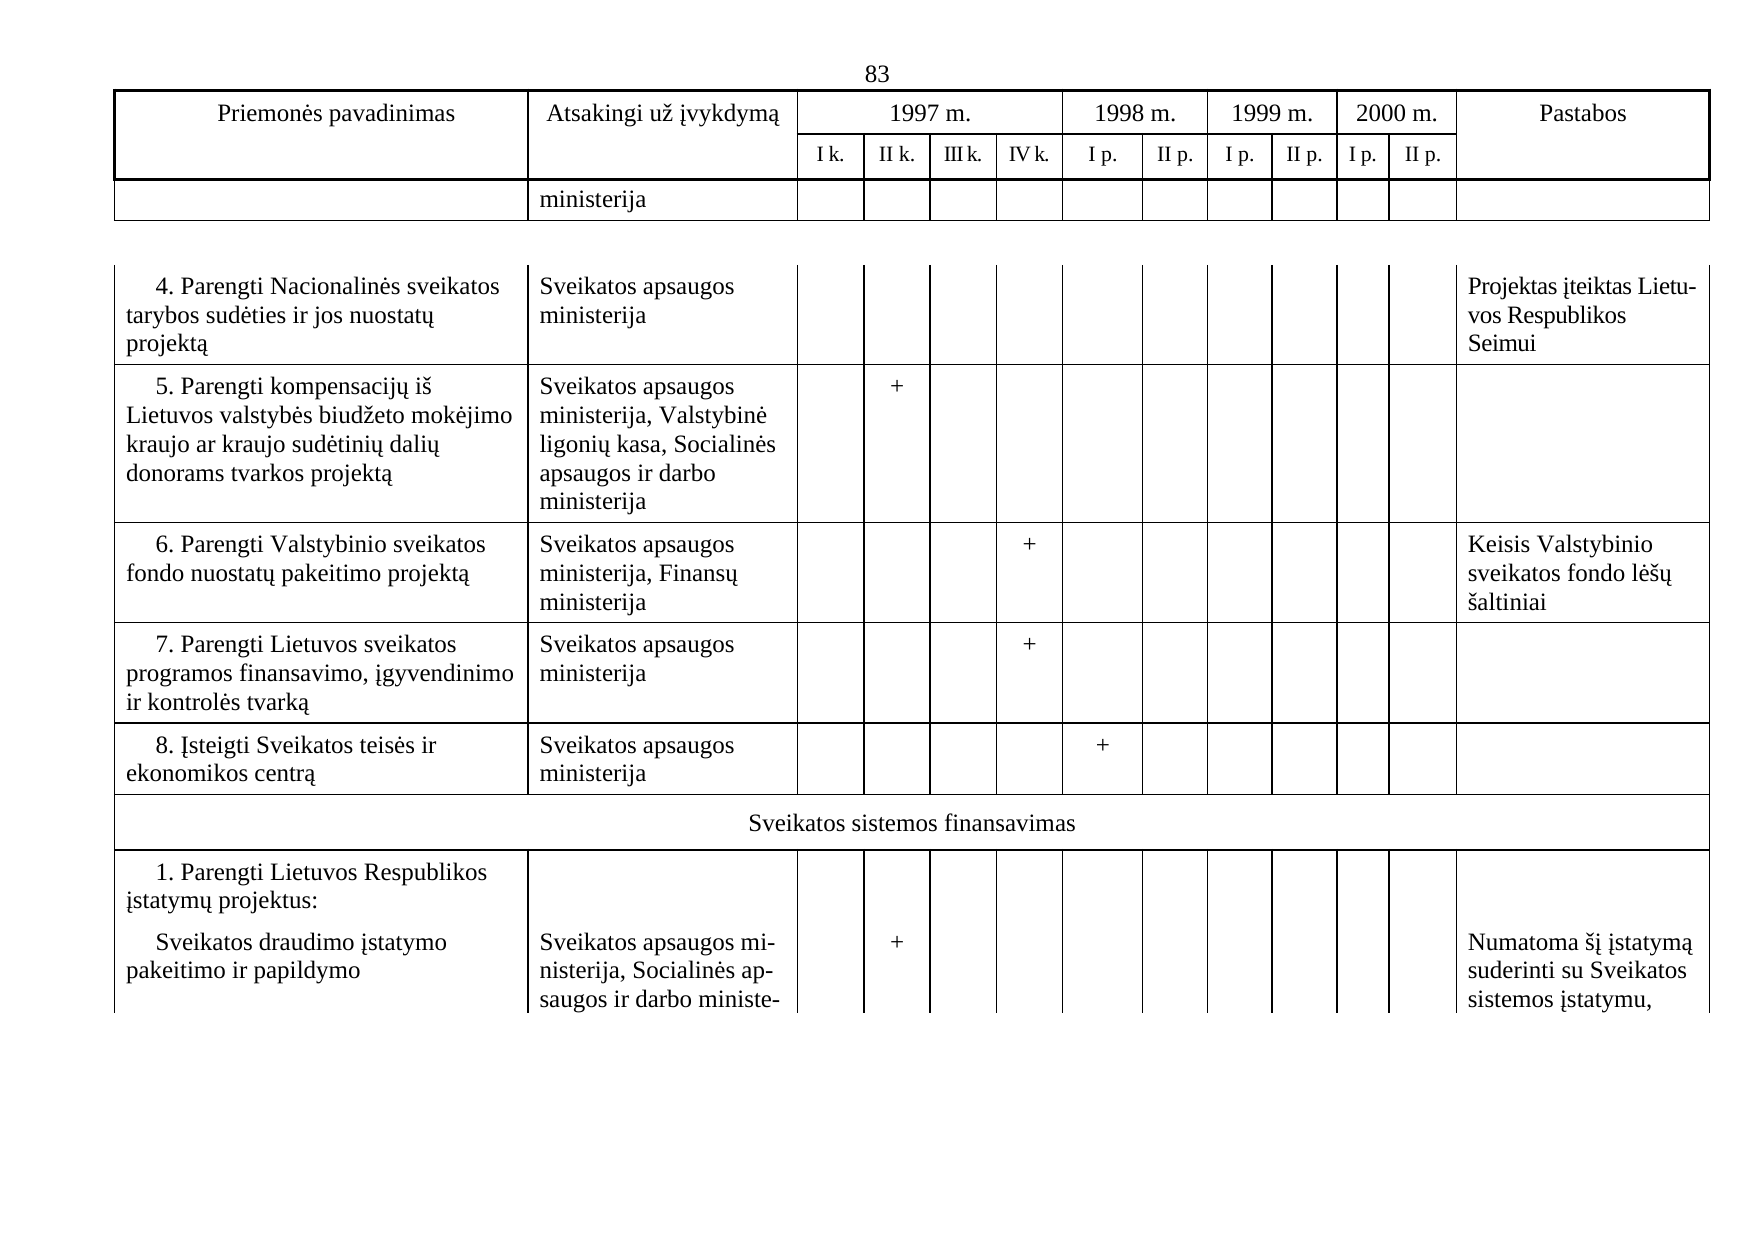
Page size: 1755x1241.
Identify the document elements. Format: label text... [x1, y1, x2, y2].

table_cell 7. Parengti Lietuvos sveikatos programos finansavimo, įgyvendinimo ir kontrolės tvarką [115, 623, 527, 722]
table_cell [1063, 265, 1142, 363]
table_cell + [997, 523, 1062, 622]
table_cell [1063, 920, 1142, 1013]
table_cell [865, 523, 929, 622]
table_cell [1457, 133, 1708, 178]
table_cell Sveikatos sistemos finansavimas [115, 795, 1709, 849]
table_cell [1063, 851, 1142, 920]
table_cell [1273, 265, 1336, 363]
table_cell [1390, 523, 1456, 622]
table_cell [1143, 920, 1207, 1013]
table_header 2000 m. [1338, 92, 1456, 133]
table_cell [1457, 724, 1709, 793]
table_cell [865, 724, 929, 793]
table_header Atsakingi už įvykdymą [529, 92, 797, 133]
table_cell [865, 181, 929, 219]
table_cell [115, 181, 527, 219]
table_cell 6. Parengti Valstybinio sveikatos fondo nuostatų pakeitimo projektą [115, 523, 527, 622]
table_cell [1063, 523, 1142, 622]
table_cell III k. [931, 135, 996, 178]
table_cell [1143, 623, 1207, 722]
table_cell Sveikatos apsaugos ministerija, Valstybinė ligonių kasa, Socialinės apsaugos ir darbo ministerija [529, 365, 797, 521]
table_cell [116, 133, 527, 178]
table_cell Numatoma šį įstatymą suderinti su Sveikatos sistemos įstatymu, [1457, 920, 1709, 1013]
table_cell [997, 724, 1062, 793]
table_cell [997, 365, 1062, 521]
table_cell [1338, 365, 1388, 521]
table_cell [1272, 221, 1337, 265]
table_cell Sveikatos draudimo įstatymo pakeitimo ir papildymo [115, 920, 527, 1013]
table_cell [1143, 181, 1207, 219]
table_cell [931, 265, 996, 363]
table_cell [997, 920, 1062, 1013]
table_cell + [1063, 724, 1142, 793]
table_cell Projektas įteiktas Lietu-vos Respublikos Seimui [1457, 265, 1709, 363]
table_header Priemonės pavadinimas [116, 92, 527, 133]
table_cell [1273, 365, 1336, 521]
table_cell [931, 365, 996, 521]
table_cell I p. [1338, 135, 1388, 178]
table_cell [1208, 523, 1271, 622]
table_cell [1338, 523, 1388, 622]
table_cell [1390, 181, 1456, 219]
table_cell [798, 920, 863, 1013]
table_cell [1143, 724, 1207, 793]
table_cell I k. [798, 135, 863, 178]
table_cell [798, 623, 863, 722]
table_cell [997, 181, 1062, 219]
table_cell [798, 851, 863, 920]
table_cell [1390, 623, 1456, 722]
table_cell II p. [1273, 135, 1336, 178]
table_cell [1063, 181, 1142, 219]
table_cell II k. [865, 135, 929, 178]
table_cell [931, 523, 996, 622]
table_cell [865, 851, 929, 920]
table_cell II p. [1390, 135, 1456, 178]
table_cell [1338, 920, 1388, 1013]
table_cell [1338, 265, 1388, 363]
table_cell [1457, 365, 1709, 521]
table_cell [1208, 724, 1271, 793]
table_cell [865, 623, 929, 722]
table_cell [931, 181, 996, 219]
table_cell [1390, 920, 1456, 1013]
table_cell [997, 851, 1062, 920]
table_cell [931, 623, 996, 722]
table_cell [797, 221, 864, 265]
table_cell I p. [1208, 135, 1271, 178]
table_cell [1143, 265, 1207, 363]
table_cell [798, 365, 863, 521]
table_cell 5. Parengti kompensacijų iš Lietuvos valstybės biudžeto mokėjimo kraujo ar kraujo sudėtinių dalių donorams tvarkos projektą [115, 365, 527, 521]
table_cell Sveikatos apsaugos mi-nisterija, Socialinės ap-saugos ir darbo ministe- [529, 920, 797, 1013]
table_cell Sveikatos apsaugos ministerija [529, 265, 797, 363]
table_cell [529, 851, 797, 920]
table_cell II p. [1143, 135, 1207, 178]
table_header 1997 m. [798, 92, 1062, 133]
table_cell [1273, 920, 1336, 1013]
table_cell 8. Įsteigti Sveikatos teisės ir ekonomikos centrą [115, 724, 527, 793]
table_cell Sveikatos apsaugos ministerija [529, 724, 797, 793]
table_cell [931, 724, 996, 793]
table_cell [1457, 623, 1709, 722]
table_cell [529, 133, 797, 178]
table_cell [1143, 221, 1207, 265]
table_cell [1390, 265, 1456, 363]
table_cell [930, 221, 996, 265]
table_cell [1143, 851, 1207, 920]
table_cell [1390, 851, 1456, 920]
table_cell [1208, 623, 1271, 722]
table_cell + [865, 920, 929, 1013]
table_cell Sveikatos apsaugos ministerija, Finansų ministerija [529, 523, 797, 622]
table_cell [798, 181, 863, 219]
table_cell [1390, 724, 1456, 793]
table_cell [1338, 181, 1388, 219]
table_cell [798, 523, 863, 622]
table_cell [1143, 365, 1207, 521]
table_cell [1389, 221, 1456, 265]
table_cell 4. Parengti Nacionalinės sveikatos tarybos sudėties ir jos nuostatų projektą [115, 265, 527, 363]
table_cell [1338, 724, 1388, 793]
table_cell [1208, 851, 1271, 920]
table_cell [865, 265, 929, 363]
table_header 1999 m. [1208, 92, 1336, 133]
table_cell [864, 221, 930, 265]
table_cell [1273, 623, 1336, 722]
table_cell [1338, 851, 1388, 920]
table_cell [528, 221, 797, 265]
table_cell [798, 265, 863, 363]
table_cell IV k. [997, 135, 1062, 178]
table_cell [1338, 623, 1388, 722]
table_cell [1456, 221, 1709, 265]
table_cell Sveikatos apsaugos ministerija [529, 623, 797, 722]
table_cell [1337, 221, 1389, 265]
table_cell [1208, 365, 1271, 521]
table_cell [1390, 365, 1456, 521]
table_cell + [865, 365, 929, 521]
table_cell [1457, 181, 1709, 219]
table_cell I p. [1063, 135, 1142, 178]
table_header 1998 m. [1063, 92, 1207, 133]
table_cell [1063, 623, 1142, 722]
table_cell [1207, 221, 1272, 265]
table_cell [1208, 265, 1271, 363]
table_cell [1273, 851, 1336, 920]
table_cell [997, 265, 1062, 363]
table_cell [1208, 920, 1271, 1013]
table_cell [1143, 523, 1207, 622]
table_cell ministerija [529, 181, 797, 219]
table_cell [1273, 724, 1336, 793]
table_cell [1063, 221, 1143, 265]
table_cell [931, 920, 996, 1013]
table_cell [1208, 181, 1271, 219]
table_cell [1273, 181, 1336, 219]
table_cell [1063, 365, 1142, 521]
table_cell [798, 724, 863, 793]
table_cell [115, 221, 528, 265]
table_header Pastabos [1457, 92, 1708, 133]
table_cell Keisis Valstybinio sveikatos fondo lėšų šaltiniai [1457, 523, 1709, 622]
table_cell + [997, 623, 1062, 722]
table_cell [1457, 851, 1709, 920]
table_cell [931, 851, 996, 920]
table_cell [996, 221, 1063, 265]
table_cell 1. Parengti Lietuvos Respublikos įstatymų projektus: [115, 851, 527, 920]
table_cell [1273, 523, 1336, 622]
